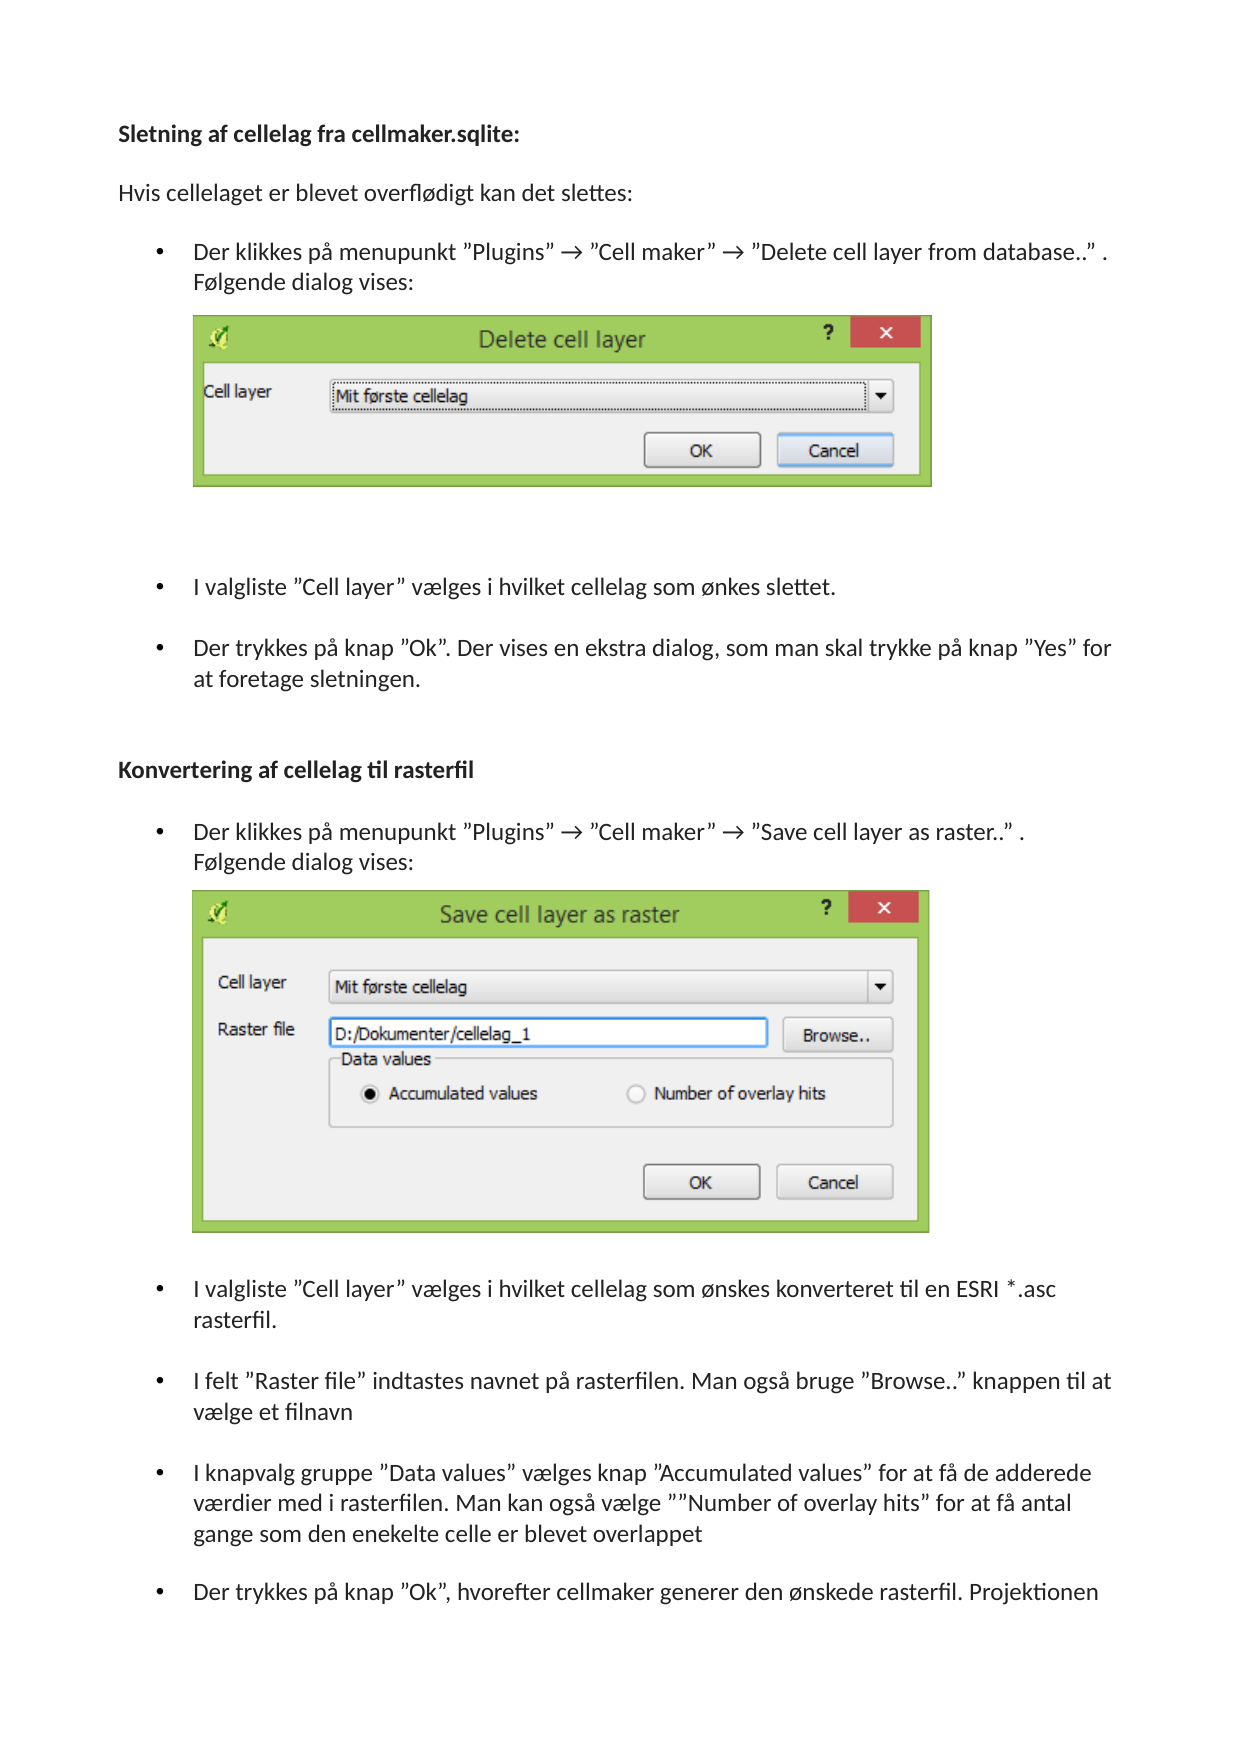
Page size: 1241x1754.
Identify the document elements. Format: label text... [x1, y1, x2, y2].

list I knapvalg gruppe ”Data values” vælges knap ”Accumulated values” for at få de adderede værdier med i rasterfilen. Man kan også vælge ””Number of overlay hits” for at få antal gange som den enekelte celle er blevet overlappet [156, 1457, 1122, 1548]
list I valgliste ”Cell layer” vælges i hvilket cellelag som ønskes konverteret til en ESRI *.asc rasterfil. [156, 1273, 1122, 1365]
list Der klikkes på menupunkt ”Plugins” → ”Cell maker” → ”Save cell layer as raster..” . Følgende dialog vises: [156, 816, 1122, 1273]
list I valgliste ”Cell layer” vælges i hvilket cellelag som ønkes slettet. [156, 572, 1122, 633]
list Der trykkes på knap ”Ok”, hvorefter cellmaker generer den ønskede rasterfil. Projektionen [156, 1577, 1122, 1607]
list Der trykkes på knap ”Ok”. Der vises en ekstra dialog, som man skal trykke på knap ”Yes” for at foretage sletningen. [156, 633, 1122, 755]
picture [192, 890, 930, 1233]
text Konvertering af cellelag til rasterfil [118, 755, 1122, 816]
picture [192, 315, 932, 487]
text Sletning af cellelag fra cellmaker.sqlite: [118, 118, 1122, 149]
list I felt ”Raster file” indtastes navnet på rasterfilen. Man også bruge ”Browse..” knappen til at vælge et filnavn [156, 1365, 1122, 1457]
text Hvis cellelaget er blevet overflødigt kan det slettes: [118, 177, 1122, 207]
list Der klikkes på menupunkt ”Plugins” → ”Cell maker” → ”Delete cell layer from database..” . Følgende dialog vises: [156, 236, 1122, 327]
